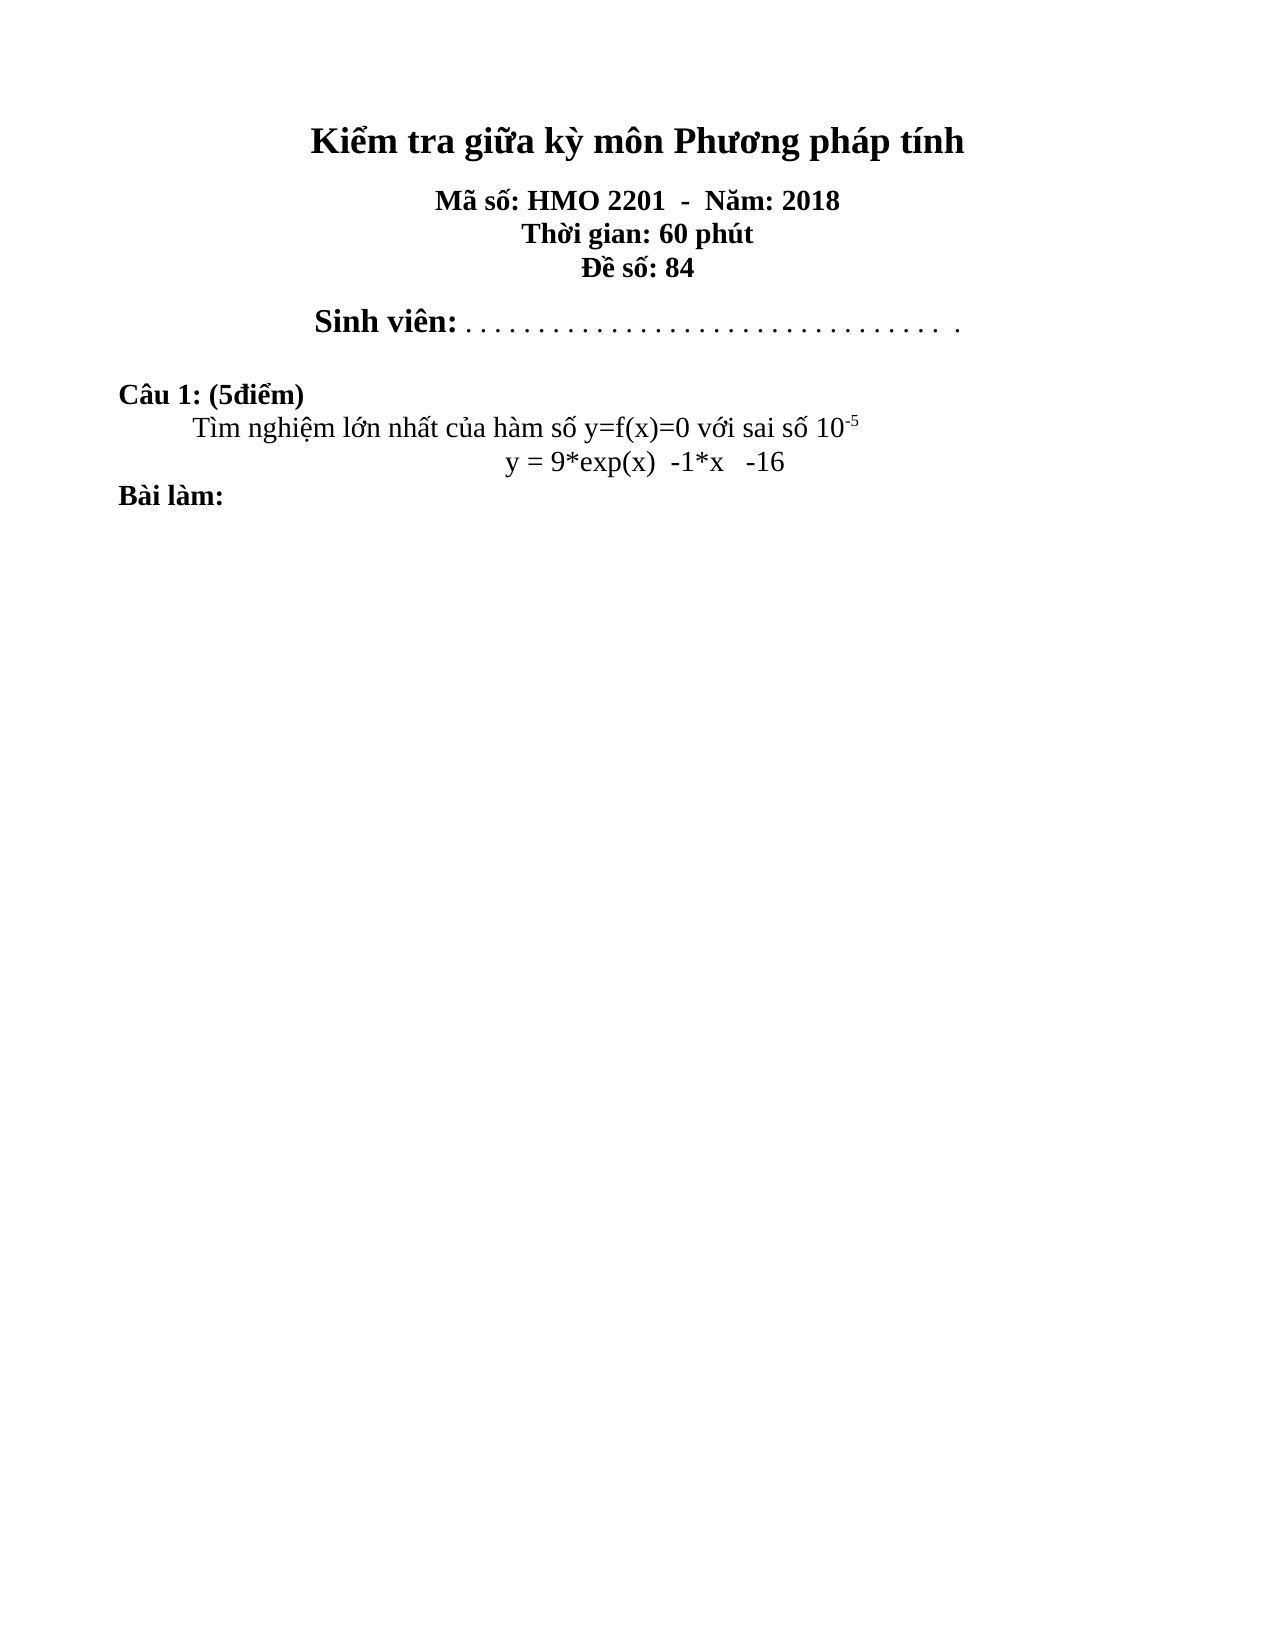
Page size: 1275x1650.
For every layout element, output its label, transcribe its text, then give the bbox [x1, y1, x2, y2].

text Bài làm: [118, 478, 1157, 511]
text Tìm nghiệm lớn nhất của hàm số y=f(x)=0 với sai số 10-5 [118, 411, 1157, 444]
text Thời gian: 60 phút [118, 216, 1157, 250]
text Mã số: HMO 2201 - Năm: 2018 [118, 183, 1157, 216]
text Câu 1: (5điểm) [118, 377, 1157, 411]
text y = 9*exp(x) -1*x -16 [118, 444, 1157, 478]
text Sinh viên: . . . . . . . . . . . . . . . . . . . . . . . . . . . . . . . . . . [118, 301, 1157, 340]
text Kiểm tra giữa kỳ môn Phương pháp tính [118, 118, 1157, 161]
text Đề số: 84 [118, 250, 1157, 283]
